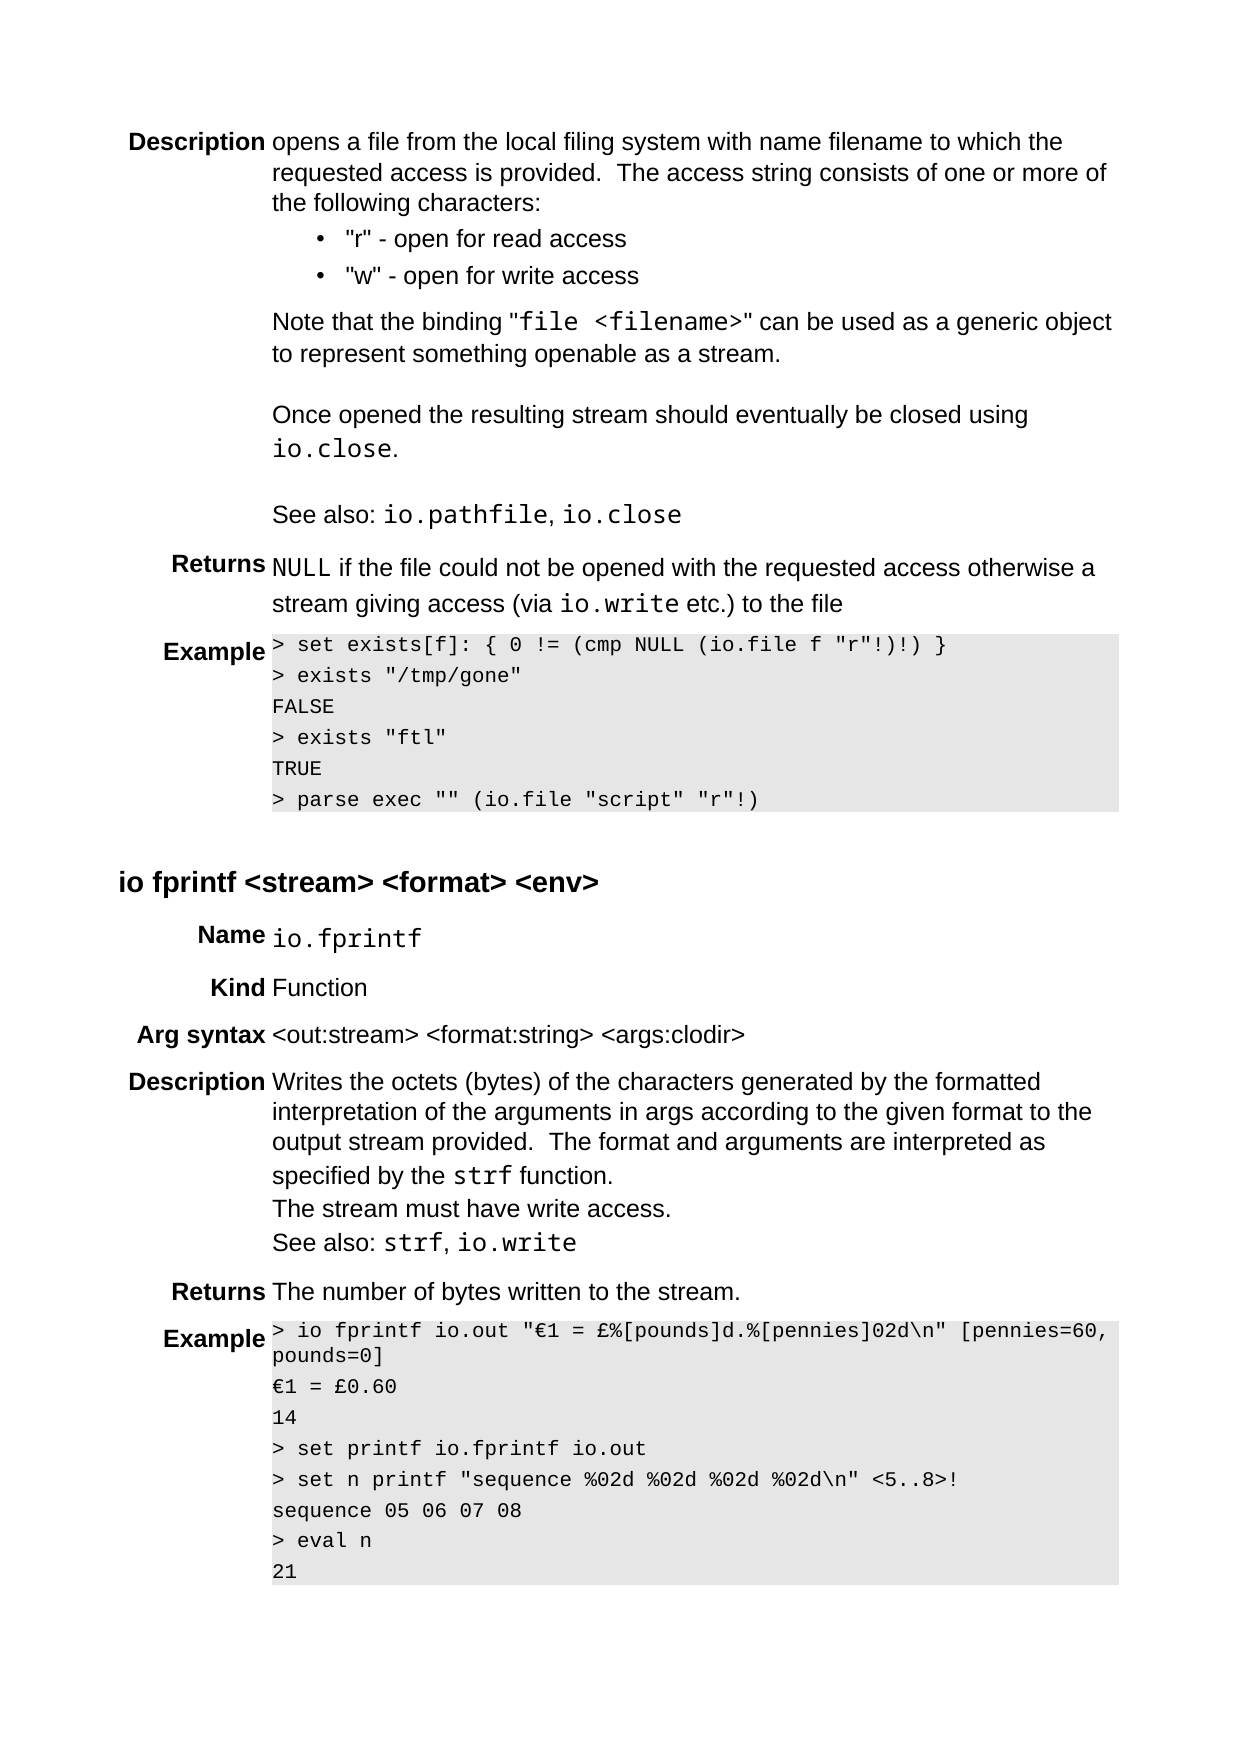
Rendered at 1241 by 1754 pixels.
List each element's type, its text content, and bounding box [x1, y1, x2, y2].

table_cell Arg syntax [118, 1011, 269, 1057]
table_cell Returns [118, 540, 269, 628]
table_cell The number of bytes written to the stream. [269, 1268, 1122, 1314]
table_header io.fprintf [269, 911, 1122, 964]
table_cell Function [269, 964, 1122, 1011]
table_cell Writes the octets (bytes) of the characters generated by the formatted interpretation of the arguments in args according to the given format to the output stream provided. The format and arguments are interpreted as specified by the strf function. The stream must have write access. See also: strf, io.write [269, 1058, 1122, 1268]
table_cell Description [118, 118, 269, 540]
table_header Name [118, 911, 269, 964]
table_cell Returns [118, 1268, 269, 1314]
table_cell > io fprintf io.out "€1 = £%[pounds]d.%[pennies]02d\n" [pennies=60, pounds=0] €1 = £0.60 14 > set printf io.fprintf io.out > set n printf "sequence %02d %02d %02d %02d\n" <5..8>! sequence 05 06 07 08 > eval n 21 [269, 1315, 1122, 1591]
table_cell Description [118, 1058, 269, 1268]
table_cell Example [118, 628, 269, 818]
table_cell opens a file from the local filing system with name filename to which the requested access is provided. The access string consists of one or more of the following characters: "r" - open for read access "w" - open for write access Note that the binding "file <filename>" can be used as a generic object to represent something openable as a stream. Once opened the resulting stream should eventually be closed using io.close. See also: io.pathfile, io.close [269, 118, 1122, 540]
table_cell > set exists[f]: { 0 != (cmp NULL (io.file f "r"!)!) } > exists "/tmp/gone" FALSE > exists "ftl" TRUE > parse exec "" (io.file "script" "r"!) [269, 628, 1122, 818]
table_cell Kind [118, 964, 269, 1011]
table_cell <out:stream> <format:string> <args:clodir> [269, 1011, 1122, 1057]
table_cell Example [118, 1315, 269, 1591]
subtitle io fprintf <stream> <format> <env> [118, 866, 1122, 899]
table_cell NULL if the file could not be opened with the requested access otherwise a stream giving access (via io.write etc.) to the file [269, 540, 1122, 628]
